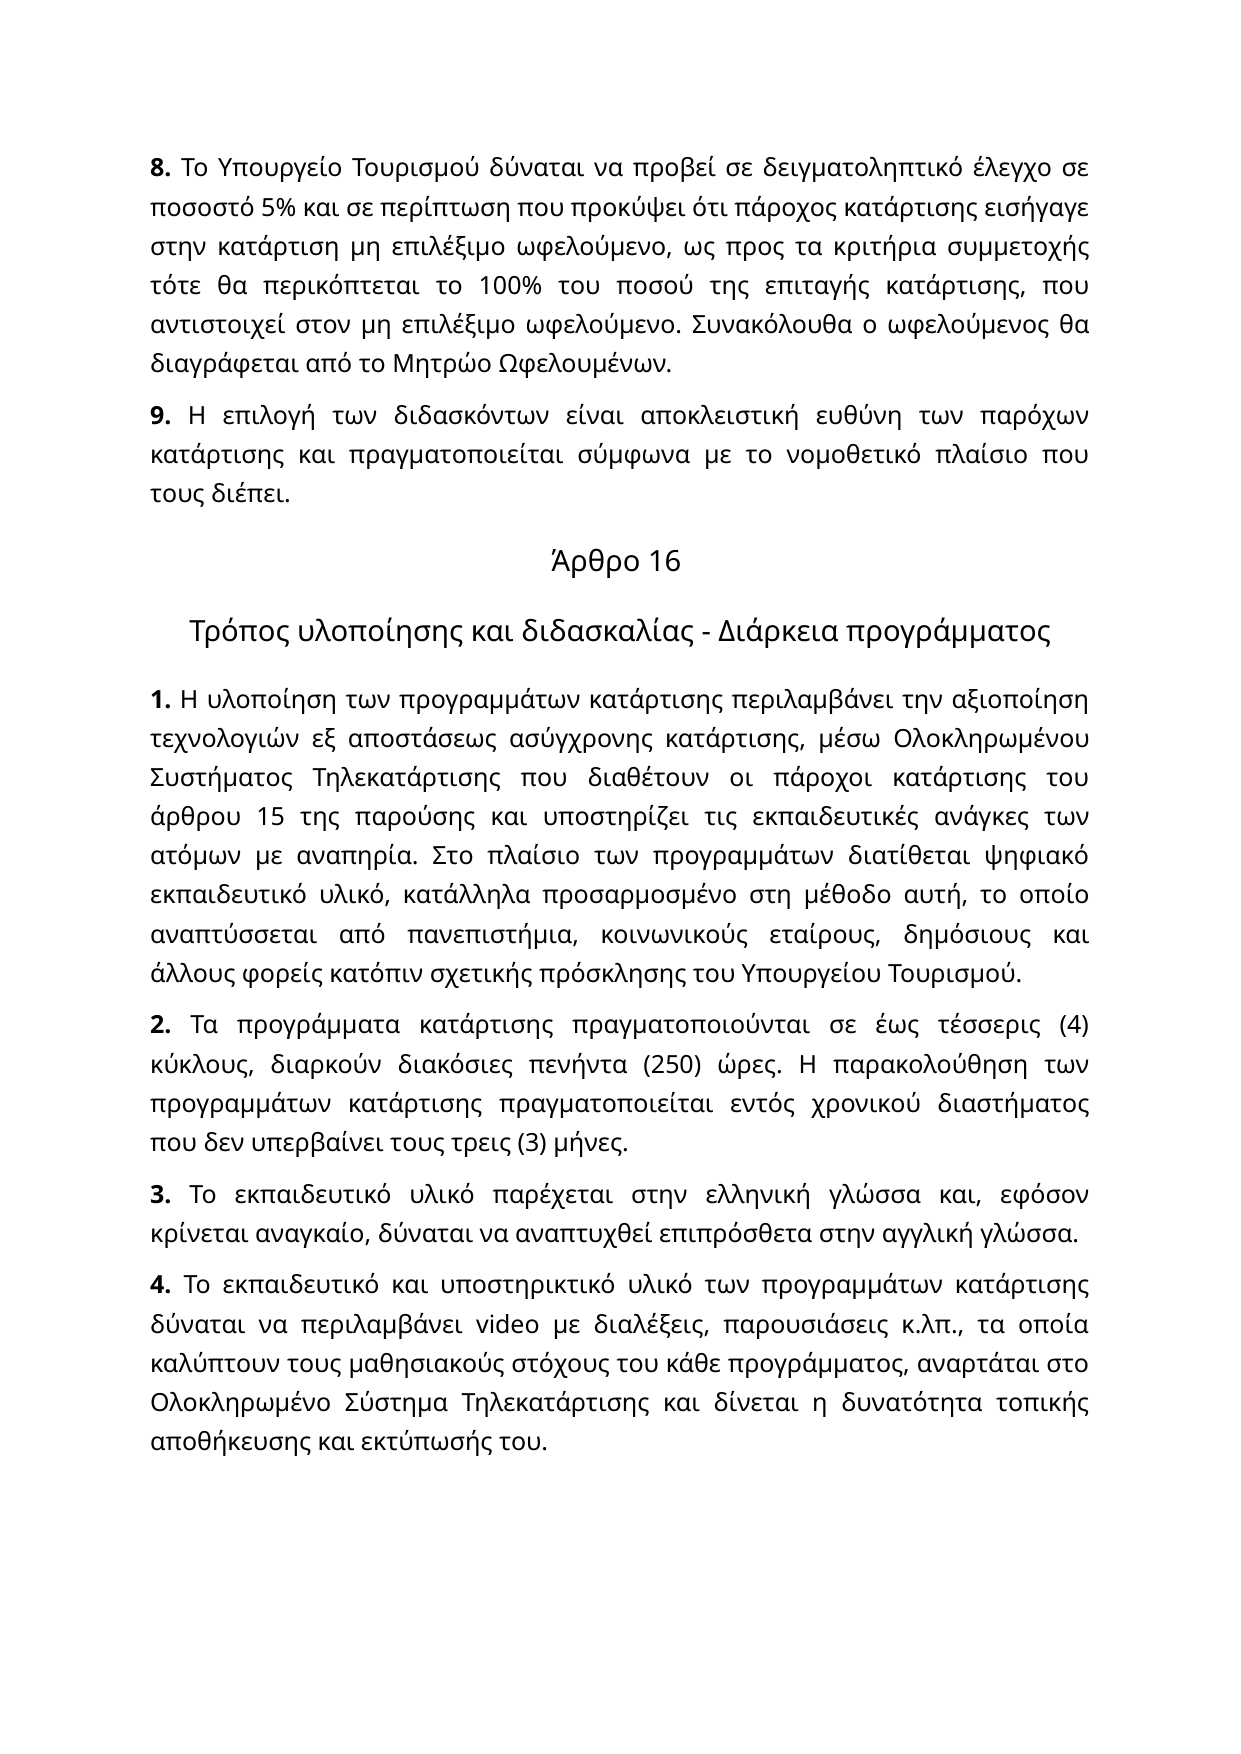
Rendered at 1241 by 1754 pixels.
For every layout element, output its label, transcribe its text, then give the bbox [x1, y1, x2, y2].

subtitle Άρθρο 16 [150, 540, 1090, 580]
text 2. Τα προγράμματα κατάρτισης πραγματοποιούνται σε έως τέσσερις (4) κύκλους, διαρκούν διακόσιες πενήντα (250) ώρες. Η παρακολούθηση των προγραμμάτων κατάρτισης πραγματοποιείται εντός χρονικού διαστήματος που δεν υπερβαίνει τους τρεις (3) μήνες. [150, 1007, 1090, 1159]
text 8. Το Υπουργείο Τουρισμού δύναται να προβεί σε δειγματοληπτικό έλεγχο σε ποσοστό 5% και σε περίπτωση που προκύψει ότι πάροχος κατάρτισης εισήγαγε στην κατάρτιση μη επιλέξιμο ωφελούμενο, ως προς τα κριτήρια συμμετοχής τότε θα περικόπτεται το 100% του ποσού της επιταγής κατάρτισης, που αντιστοιχεί στον μη επιλέξιμο ωφελούμενο. Συνακόλουθα ο ωφελούμενος θα διαγράφεται από το Μητρώο Ωφελουμένων. [150, 150, 1090, 380]
text 1. Η υλοποίηση των προγραμμάτων κατάρτισης περιλαμβάνει την αξιοποίηση τεχνολογιών εξ αποστάσεως ασύγχρονης κατάρτισης, μέσω Ολοκληρωμένου Συστήματος Τηλεκατάρτισης που διαθέτουν οι πάροχοι κατάρτισης του άρθρου 15 της παρούσης και υποστηρίζει τις εκπαιδευτικές ανάγκες των ατόμων με αναπηρία. Στο πλαίσιο των προγραμμάτων διατίθεται ψηφιακό εκπαιδευτικό υλικό, κατάλληλα προσαρμοσμένο στη μέθοδο αυτή, το οποίο αναπτύσσεται από πανεπιστήμια, κοινωνικούς εταίρους, δημόσιους και άλλους φορείς κατόπιν σχετικής πρόσκλησης του Υπουργείου Τουρισμού. [150, 681, 1090, 989]
text 9. Η επιλογή των διδασκόντων είναι αποκλειστική ευθύνη των παρόχων κατάρτισης και πραγματοποιείται σύμφωνα με το νομοθετικό πλαίσιο που τους διέπει. [150, 397, 1090, 510]
text 4. Το εκπαιδευτικό και υποστηρικτικό υλικό των προγραμμάτων κατάρτισης δύναται να περιλαμβάνει video με διαλέξεις, παρουσιάσεις κ.λπ., τα οποία καλύπτουν τους μαθησιακούς στόχους του κάθε προγράμματος, αναρτάται στο Ολοκληρωμένο Σύστημα Τηλεκατάρτισης και δίνεται η δυνατότητα τοπικής αποθήκευσης και εκτύπωσής του. [150, 1267, 1090, 1458]
subtitle Τρόπος υλοποίησης και διδασκαλίας - Διάρκεια προγράμματος [150, 611, 1090, 650]
text 3. Το εκπαιδευτικό υλικό παρέχεται στην ελληνική γλώσσα και, εφόσον κρίνεται αναγκαίο, δύναται να αναπτυχθεί επιπρόσθετα στην αγγλική γλώσσα. [150, 1176, 1090, 1249]
